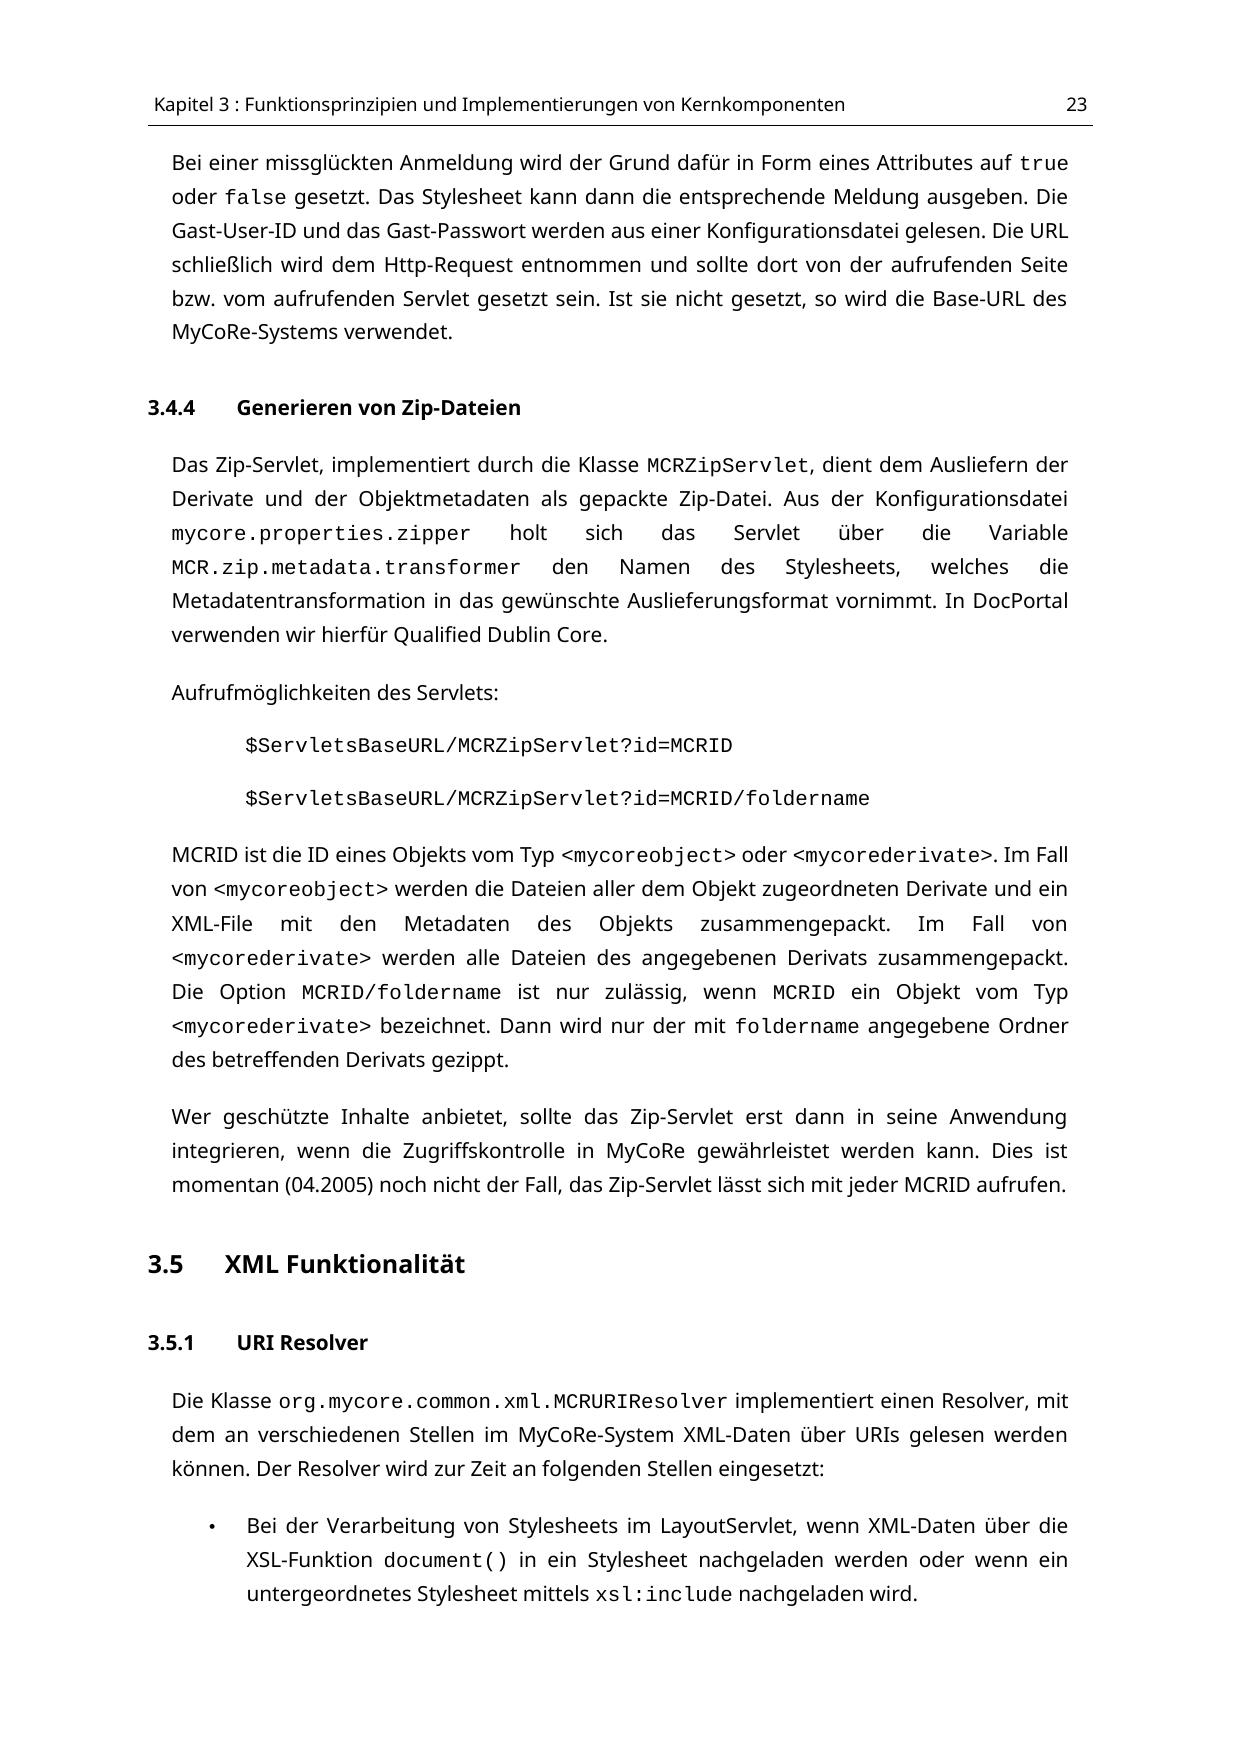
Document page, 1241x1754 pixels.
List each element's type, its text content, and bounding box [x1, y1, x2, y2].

text Das Zip-Servlet, implementiert durch die Klasse MCRZipServlet, dient dem Ausliefern der Derivate und der Objektmetadaten als gepackte Zip-Datei. Aus der Konfigurationsdatei mycore.properties.zipper holt sich das Servlet über die Variable MCR.zip.metadata.transformer den Namen des Stylesheets, welches die Metadatentransformation in das gewünschte Auslieferungsformat vornimmt. In DocPortal verwenden wir hierfür Qualified Dublin Core. [171, 450, 1069, 648]
subtitle URI Resolver [148, 1328, 1092, 1357]
text Bei einer missglückten Anmeldung wird der Grund dafür in Form eines Attributes auf true oder false gesetzt. Das Stylesheet kann dann die entsprechende Meldung ausgeben. Die Gast-User-ID und das Gast-Passwort werden aus einer Konfigurationsdatei gelesen. Die URL schließlich wird dem Http-Request entnommen und sollte dort von der aufrufenden Seite bzw. vom aufrufenden Servlet gesetzt sein. Ist sie nicht gesetzt, so wird die Base-URL des MyCoRe-Systems verwendet. [171, 148, 1069, 346]
text Die Klasse org.mycore.common.xml.MCRURIResolver implementiert einen Resolver, mit dem an verschiedenen Stellen im MyCoRe-System XML-Daten über URIs gelesen werden können. Der Resolver wird zur Zeit an folgenden Stellen eingesetzt: [171, 1386, 1069, 1482]
text MCRID ist die ID eines Objekts vom Typ <mycoreobject> oder <mycorederivate>. Im Fall von <mycoreobject> werden die Dateien aller dem Objekt zugeordneten Derivate und ein XML-File mit den Metadaten des Objekts zusammengepackt. Im Fall von <mycorederivate> werden alle Dateien des angegebenen Derivats zusammengepackt. Die Option MCRID/foldername ist nur zulässig, wenn MCRID ein Objekt vom Typ <mycorederivate> bezeichnet. Dann wird nur der mit foldername angegebene Ordner des betreffenden Derivats gezippt. [171, 840, 1069, 1073]
subtitle Generieren von Zip-Dateien [148, 393, 1092, 421]
list Bei der Verarbeitung von Stylesheets im LayoutServlet, wenn XML-Daten über die XSL-Funktion document() in ein Stylesheet nachgeladen werden oder wenn ein untergeordnetes Stylesheet mittels xsl:include nachgeladen wird. [209, 1511, 1069, 1608]
text Aufrufmöglichkeiten des Servlets: [171, 678, 1069, 706]
text $ServletsBaseURL/MCRZipServlet?id=MCRID [171, 735, 1069, 758]
text Wer geschützte Inhalte anbietet, sollte das Zip-Servlet erst dann in seine Anwendung integrieren, wenn die Zugriffskontrolle in MyCoRe gewährleistet werden kann. Dies ist momentan (04.2005) noch nicht der Fall, das Zip-Servlet lässt sich mit jeder MCRID aufrufen. [171, 1102, 1069, 1198]
text $ServletsBaseURL/MCRZipServlet?id=MCRID/foldername [171, 788, 1069, 811]
subtitle XML Funktionalität [148, 1246, 1092, 1280]
